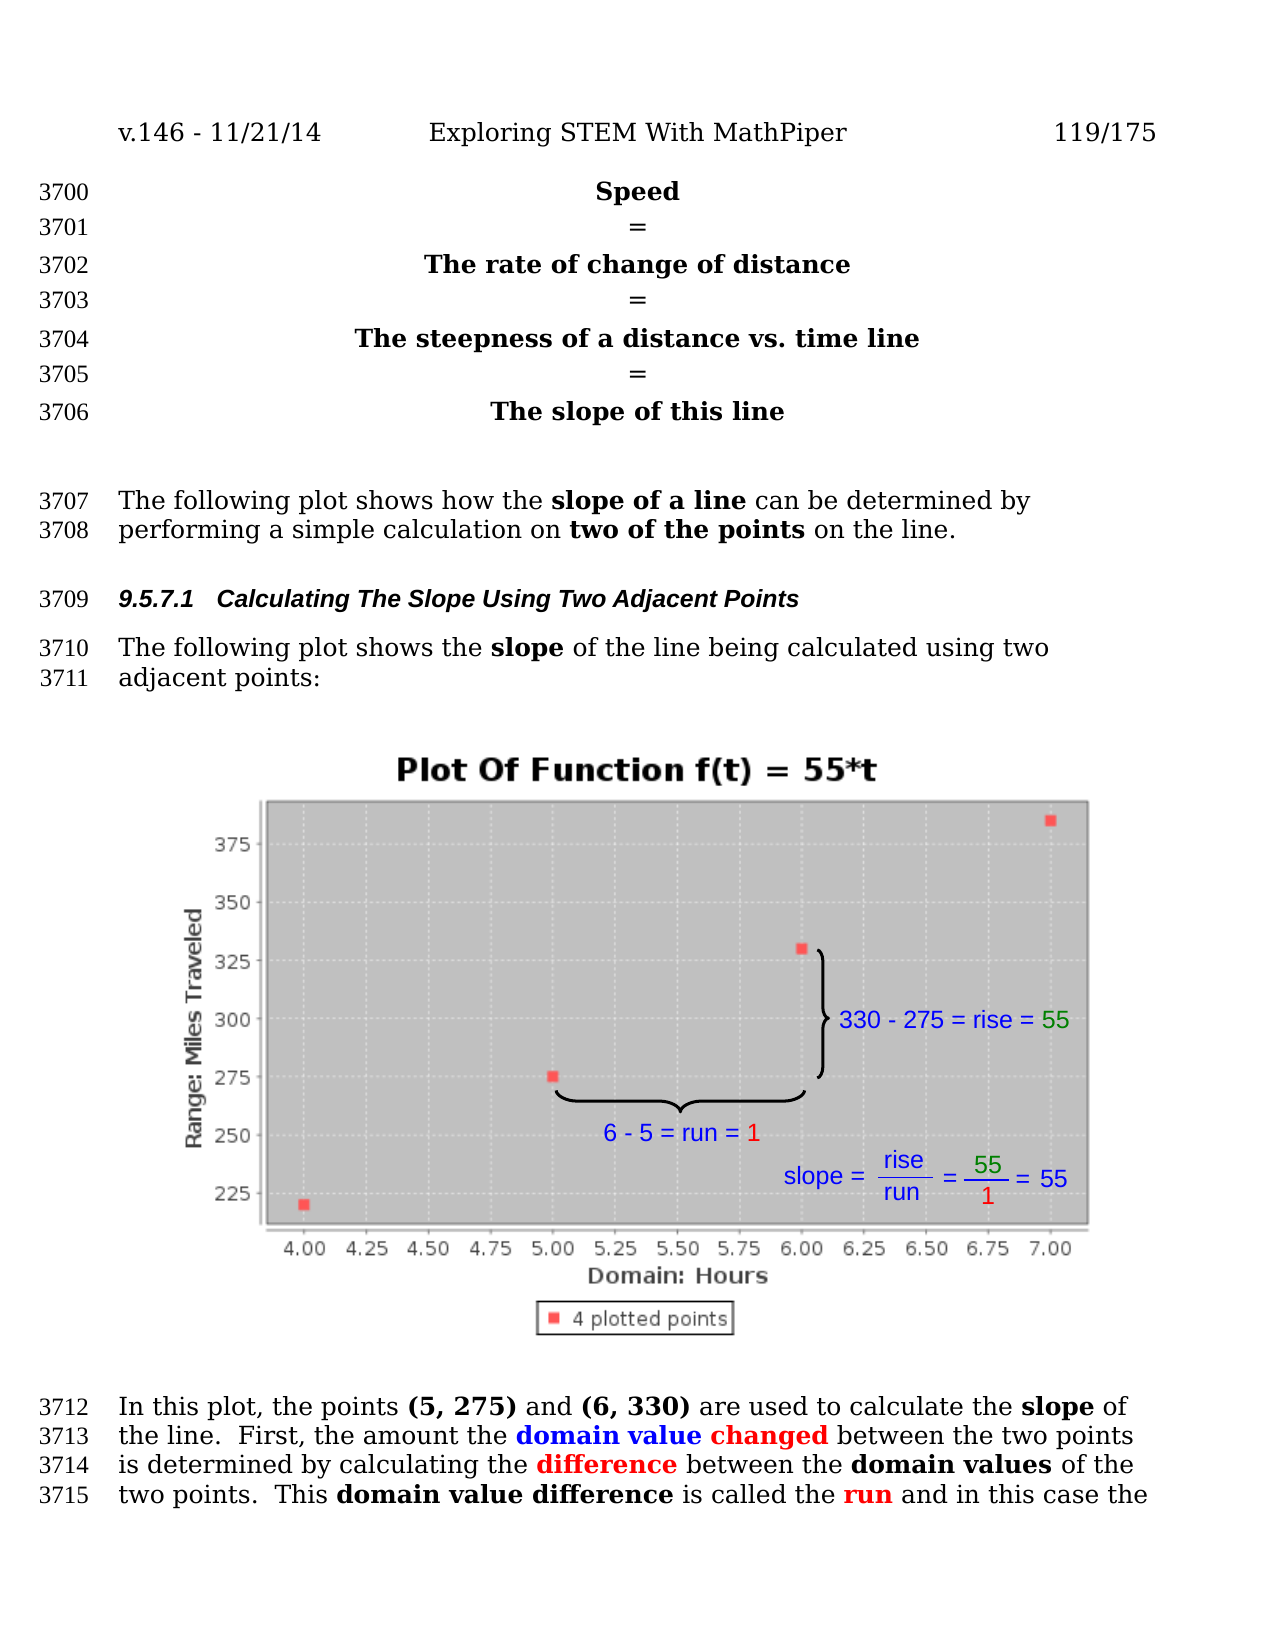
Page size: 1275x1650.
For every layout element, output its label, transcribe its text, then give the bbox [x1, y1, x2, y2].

text = [118, 359, 1157, 388]
text The slope of this line [118, 397, 1157, 427]
text The rate of change of distance [118, 250, 1157, 280]
text Speed [118, 177, 1157, 206]
subtitle Calculating The Slope Using Two Adjacent Points [118, 584, 1157, 612]
text = [118, 212, 1157, 241]
text The steepness of a distance vs. time line [118, 324, 1157, 353]
text The following plot shows the slope of the line being calculated using two adjacent points: [118, 633, 1157, 692]
text In this plot, the points (5, 275) and (6, 330) are used to calculate the slope of the line. First, the amount the domain value changed between the two points is determined by calculating the difference between the domain values of the two points. This domain value difference is called the run and in this case the [118, 1392, 1157, 1509]
text = [118, 286, 1157, 315]
text The following plot shows how the slope of a line can be determined by performing a simple calculation on two of the points on the line. [118, 486, 1157, 545]
